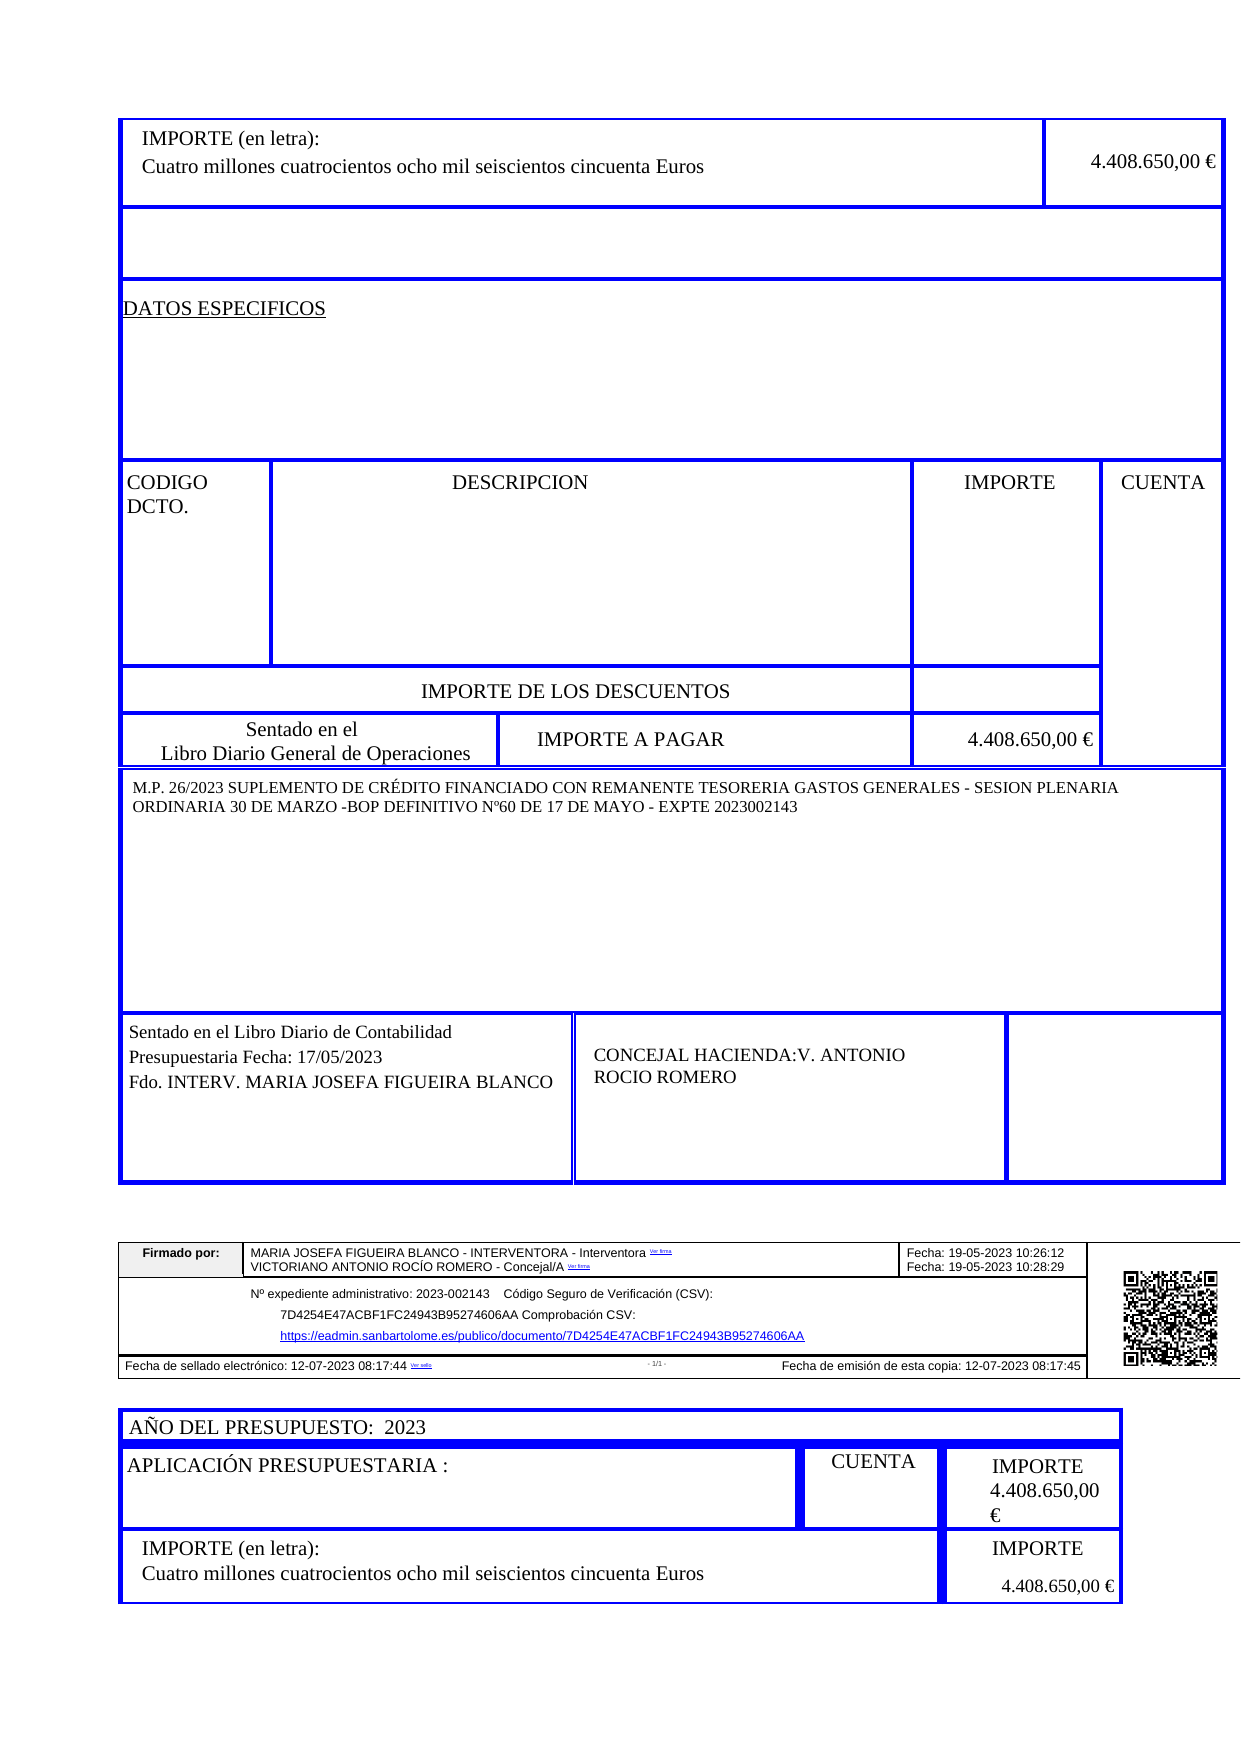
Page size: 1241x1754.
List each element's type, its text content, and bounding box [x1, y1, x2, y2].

table_cell Fecha de sellado electrónico: 12-07-2023 08:17:44 Ver sello - 1/1 - Fecha de emisión de esta copia: 12-07-2023 08:17:45 [119, 1357, 1086, 1378]
table_header AÑO DEL PRESUPUESTO: 2023 [123, 1412, 1119, 1439]
table_cell CUENTA [805, 1449, 937, 1527]
table_header Firmado por: [119, 1243, 242, 1274]
table_cell DESCRIPCION [273, 462, 910, 664]
table_cell IMPORTE [914, 462, 1099, 664]
table_cell Sentado en el Libro Diario General de Operaciones [123, 715, 496, 765]
table_cell Sentado en el Libro Diario de Contabilidad Presupuestaria Fecha: 17/05/2023 Fdo. INTERV. MARIA JOSEFA FIGUEIRA BLANCO [123, 1015, 571, 1180]
table_cell IMPORTE (en letra): Cuatro millones cuatrocientos ocho mil seiscientos cincuenta Euros [123, 1531, 937, 1602]
table_cell M.P. 26/2023 SUPLEMENTO DE CRÉDITO FINANCIADO CON REMANENTE TESORERIA GASTOS GENERALES - SESION PLENARIA ORDINARIA 30 DE MARZO -BOP DEFINITIVO Nº60 DE 17 DE MAYO - EXPTE 2023002143 [123, 770, 1221, 1011]
table_cell IMPORTE DE LOS DESCUENTOS [123, 668, 910, 711]
table_cell APLICACIÓN PRESUPUESTARIA : [123, 1449, 795, 1527]
table_cell CONCEJAL HACIENDA:V. ANTONIO ROCIO ROMERO [576, 1015, 1004, 1180]
table_header MARIA JOSEFA FIGUEIRA BLANCO - INTERVENTORA - Interventora Ver firma VICTORIANO ANTONIO ROCÍO ROMERO - Concejal/A Ver firma [244, 1243, 898, 1276]
table_cell DATOS ESPECIFICOS [123, 281, 1221, 458]
table_cell 4.408.650,00 € [1046, 120, 1221, 205]
table_cell IMPORTE 4.408.650,00 € [947, 1449, 1119, 1527]
table_cell CUENTA [1103, 462, 1221, 765]
table_cell 4.408.650,00 € [914, 715, 1099, 765]
table_header Fecha: 19-05-2023 10:26:12 Fecha: 19-05-2023 10:28:29 [900, 1243, 1086, 1276]
table_cell Nº expediente administrativo: 2023-002143 Código Seguro de Verificación (CSV): 7D4254E47ACBF1FC24943B95274606AA Comprobación CSV: https://eadmin.sanbartolome.es/publico/documento/7D4254E47ACBF1FC24943B95274606AA [119, 1278, 1086, 1354]
table_cell CODIGO DCTO. [123, 462, 269, 664]
table_cell IMPORTE 4.408.650,00 € [947, 1531, 1119, 1602]
table_cell [914, 668, 1099, 711]
table_cell [123, 209, 1221, 277]
table_cell IMPORTE (en letra): Cuatro millones cuatrocientos ocho mil seiscientos cincuenta Euros [123, 120, 1042, 205]
table_header [1088, 1243, 1240, 1378]
table_cell IMPORTE A PAGAR [500, 715, 910, 765]
table_cell [1009, 1015, 1221, 1180]
